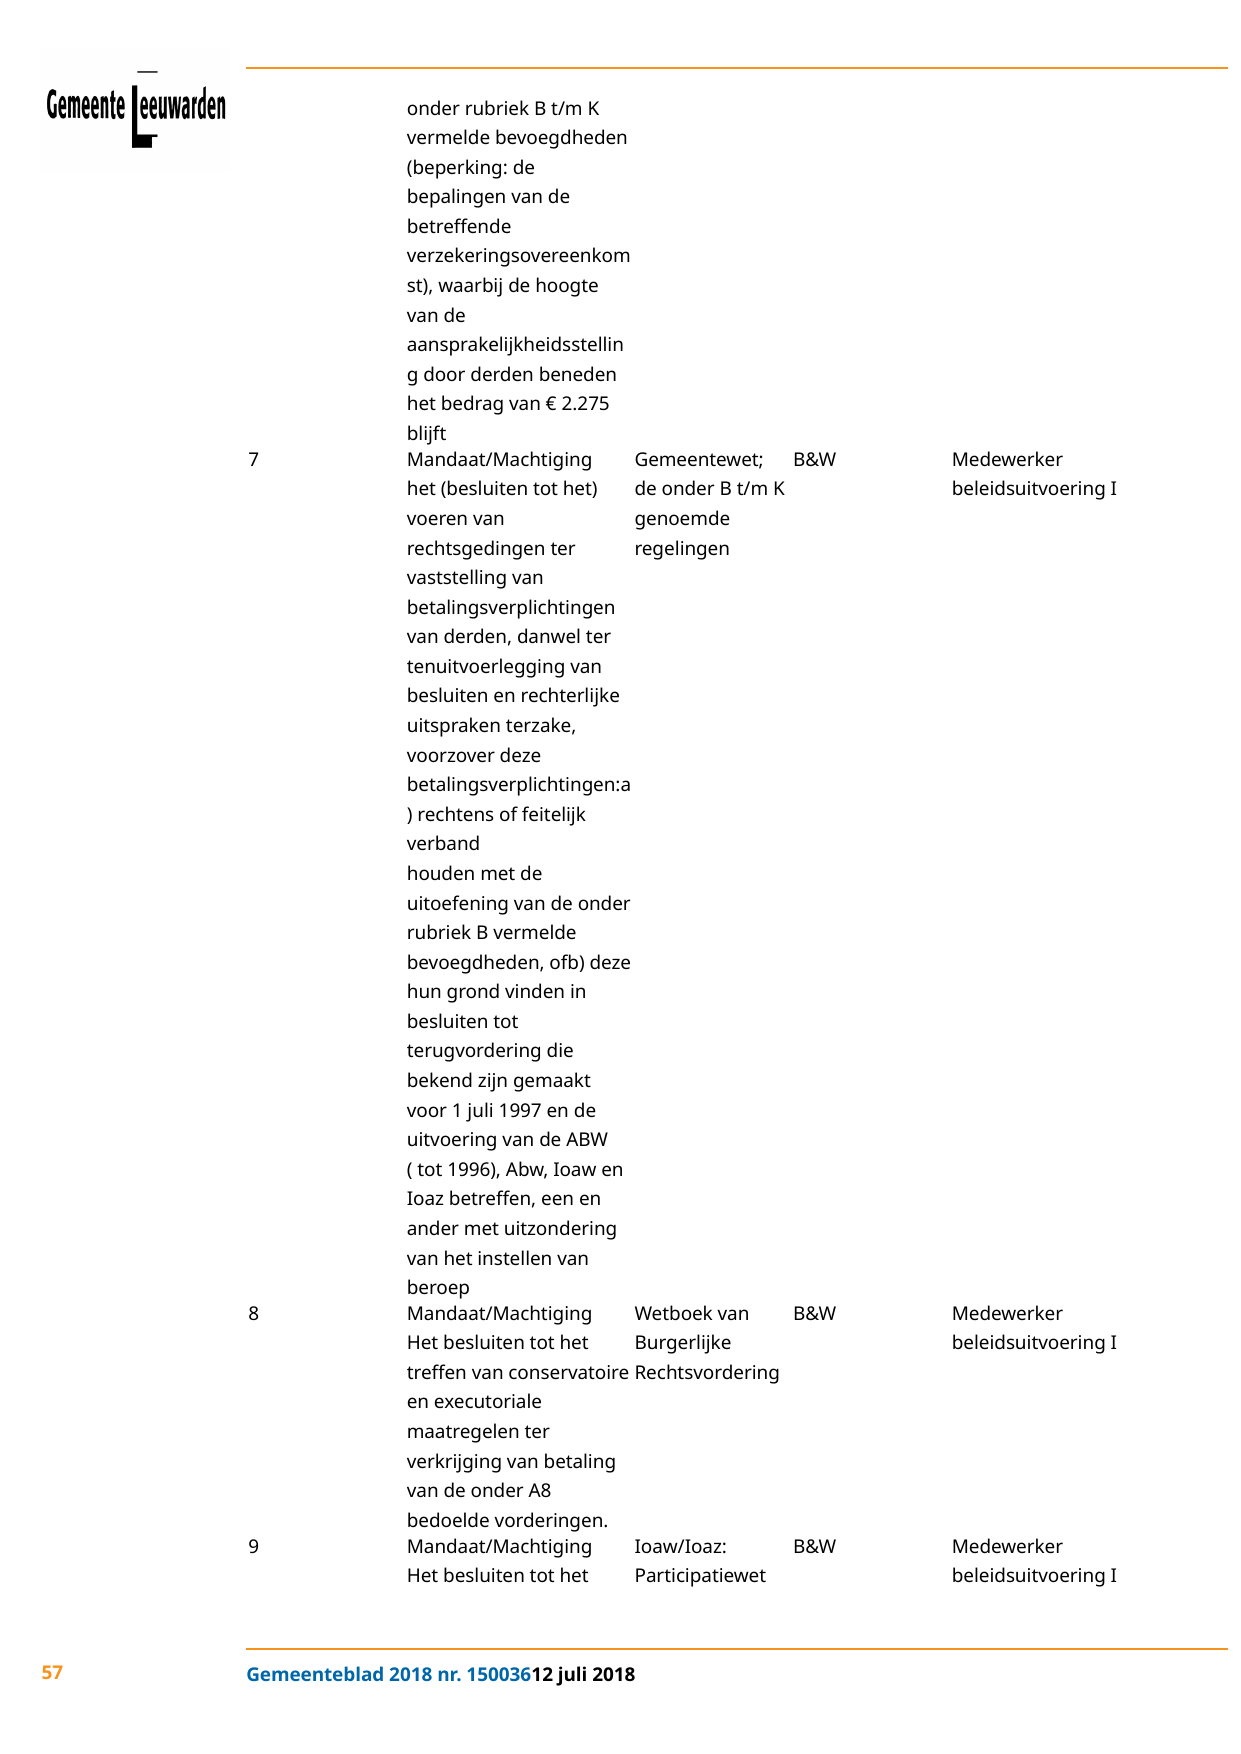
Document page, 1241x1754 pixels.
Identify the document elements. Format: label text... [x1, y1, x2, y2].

table_cell 8 [248, 1300, 407, 1533]
table_cell [793, 95, 952, 446]
table_cell Mandaat/Machtiging Het besluiten tot het treffen van conservatoire en executoriale maatregelen ter verkrijging van betaling van de onder A8 bedoelde vorderingen. [407, 1300, 634, 1533]
table_cell Medewerker beleidsuitvoering I [952, 1300, 1152, 1533]
picture [41, 47, 231, 172]
table_cell [634, 95, 793, 446]
table_cell Ioaw/Ioaz: Participatiewet [634, 1533, 793, 1588]
table_cell Medewerker beleidsuitvoering I [952, 446, 1152, 1300]
table_cell 9 [248, 1533, 407, 1588]
table_cell [248, 95, 407, 446]
table_cell 7 [248, 446, 407, 1300]
table_cell B&W [793, 446, 952, 1300]
table_cell Wetboek van Burgerlijke Rechtsvordering [634, 1300, 793, 1533]
table_cell B&W [793, 1300, 952, 1533]
table_cell onder rubriek B t/m K vermelde bevoegdheden (beperking: de bepalingen van de betreffende verzekeringsovereenkomst), waarbij de hoogte van de aansprakelijkheidsstelling door derden beneden het bedrag van € 2.275 blijft [407, 95, 634, 446]
table_cell Mandaat/Machtiging het (besluiten tot het) voeren van rechtsgedingen ter vaststelling van betalingsverplichtingen van derden, danwel ter tenuitvoerlegging van besluiten en rechterlijke uitspraken terzake, voorzover deze betalingsverplichtingen:a) rechtens of feitelijk verband houden met de uitoefening van de onder rubriek B vermelde bevoegdheden, ofb) deze hun grond vinden in besluiten tot terugvordering die bekend zijn gemaakt voor 1 juli 1997 en de uitvoering van de ABW ( tot 1996), Abw, Ioaw en Ioaz betreffen, een en ander met uitzondering van het instellen van beroep [407, 446, 634, 1300]
table_cell B&W [793, 1533, 952, 1588]
table_cell [952, 95, 1152, 446]
table_cell Mandaat/Machtiging Het besluiten tot het [407, 1533, 634, 1588]
table_cell Medewerker beleidsuitvoering I [952, 1533, 1152, 1588]
table_cell Gemeentewet; de onder B t/m K genoemde regelingen [634, 446, 793, 1300]
